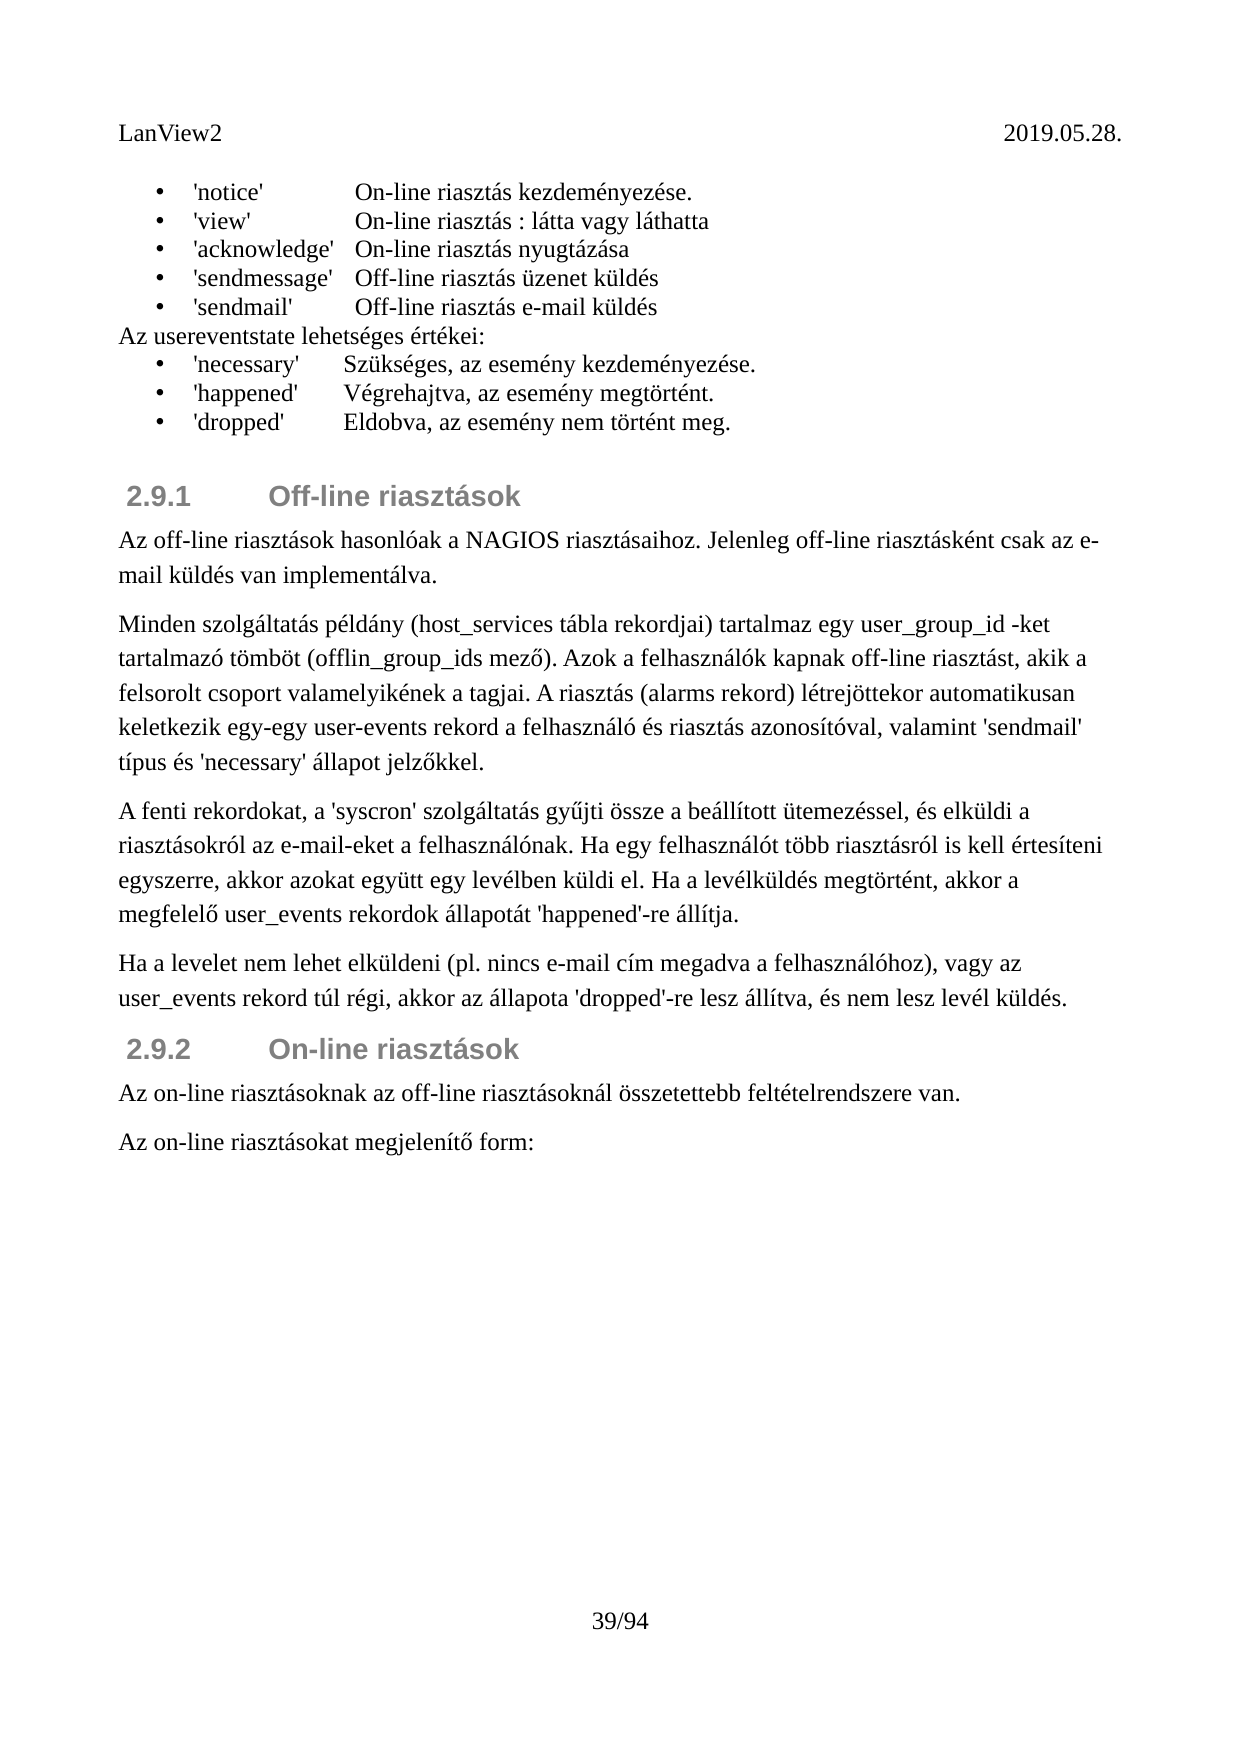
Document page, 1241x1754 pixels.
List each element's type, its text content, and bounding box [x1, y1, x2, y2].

list 'necessary' Szükséges, az esemény kezdeményezése. [156, 349, 1122, 378]
text Ha a levelet nem lehet elküldeni (pl. nincs e-mail cím megadva a felhasználóhoz), vagy az user_events rekord túl régi, akkor az állapota 'dropped'-re lesz állítva, és nem lesz levél küldés. [118, 948, 1122, 1011]
subtitle Off-line riasztások [118, 479, 1122, 513]
subtitle On-line riasztások [118, 1032, 1122, 1065]
list 'dropped' Eldobva, az esemény nem történt meg. [156, 407, 1122, 436]
text Az on-line riasztásoknak az off-line riasztásoknál összetettebb feltételrendszere van. [118, 1078, 1122, 1107]
list 'happened' Végrehajtva, az esemény megtörtént. [156, 378, 1122, 407]
text Az usereventstate lehetséges értékei: [118, 321, 1122, 349]
list 'sendmessage' Off-line riasztás üzenet küldés [156, 263, 1122, 292]
list 'acknowledge' On-line riasztás nyugtázása [156, 234, 1122, 263]
text A fenti rekordokat, a 'syscron' szolgáltatás gyűjti össze a beállított ütemezéssel, és elküldi a riasztásokról az e-mail-eket a felhasználónak. Ha egy felhasználót több riasztásról is kell értesíteni egyszerre, akkor azokat együtt egy levélben küldi el. Ha a levélküldés megtörtént, akkor a megfelelő user_events rekordok állapotát 'happened'-re állítja. [118, 796, 1122, 928]
list 'sendmail' Off-line riasztás e-mail küldés [156, 292, 1122, 321]
text Minden szolgáltatás példány (host_services tábla rekordjai) tartalmaz egy user_group_id -ket tartalmazó tömböt (offlin_group_ids mező). Azok a felhasználók kapnak off-line riasztást, akik a felsorolt csoport valamelyikének a tagjai. A riasztás (alarms rekord) létrejöttekor automatikusan keletkezik egy-egy user-events rekord a felhasználó és riasztás azonosítóval, valamint 'sendmail' típus és 'necessary' állapot jelzőkkel. [118, 609, 1122, 775]
list 'view' On-line riasztás : látta vagy láthatta [156, 206, 1122, 234]
text Az on-line riasztásokat megjelenítő form: [118, 1127, 1122, 1156]
list 'notice' On-line riasztás kezdeményezése. [156, 177, 1122, 206]
text Az off-line riasztások hasonlóak a NAGIOS riasztásaihoz. Jelenleg off-line riasztásként csak az e-mail küldés van implementálva. [118, 525, 1122, 588]
